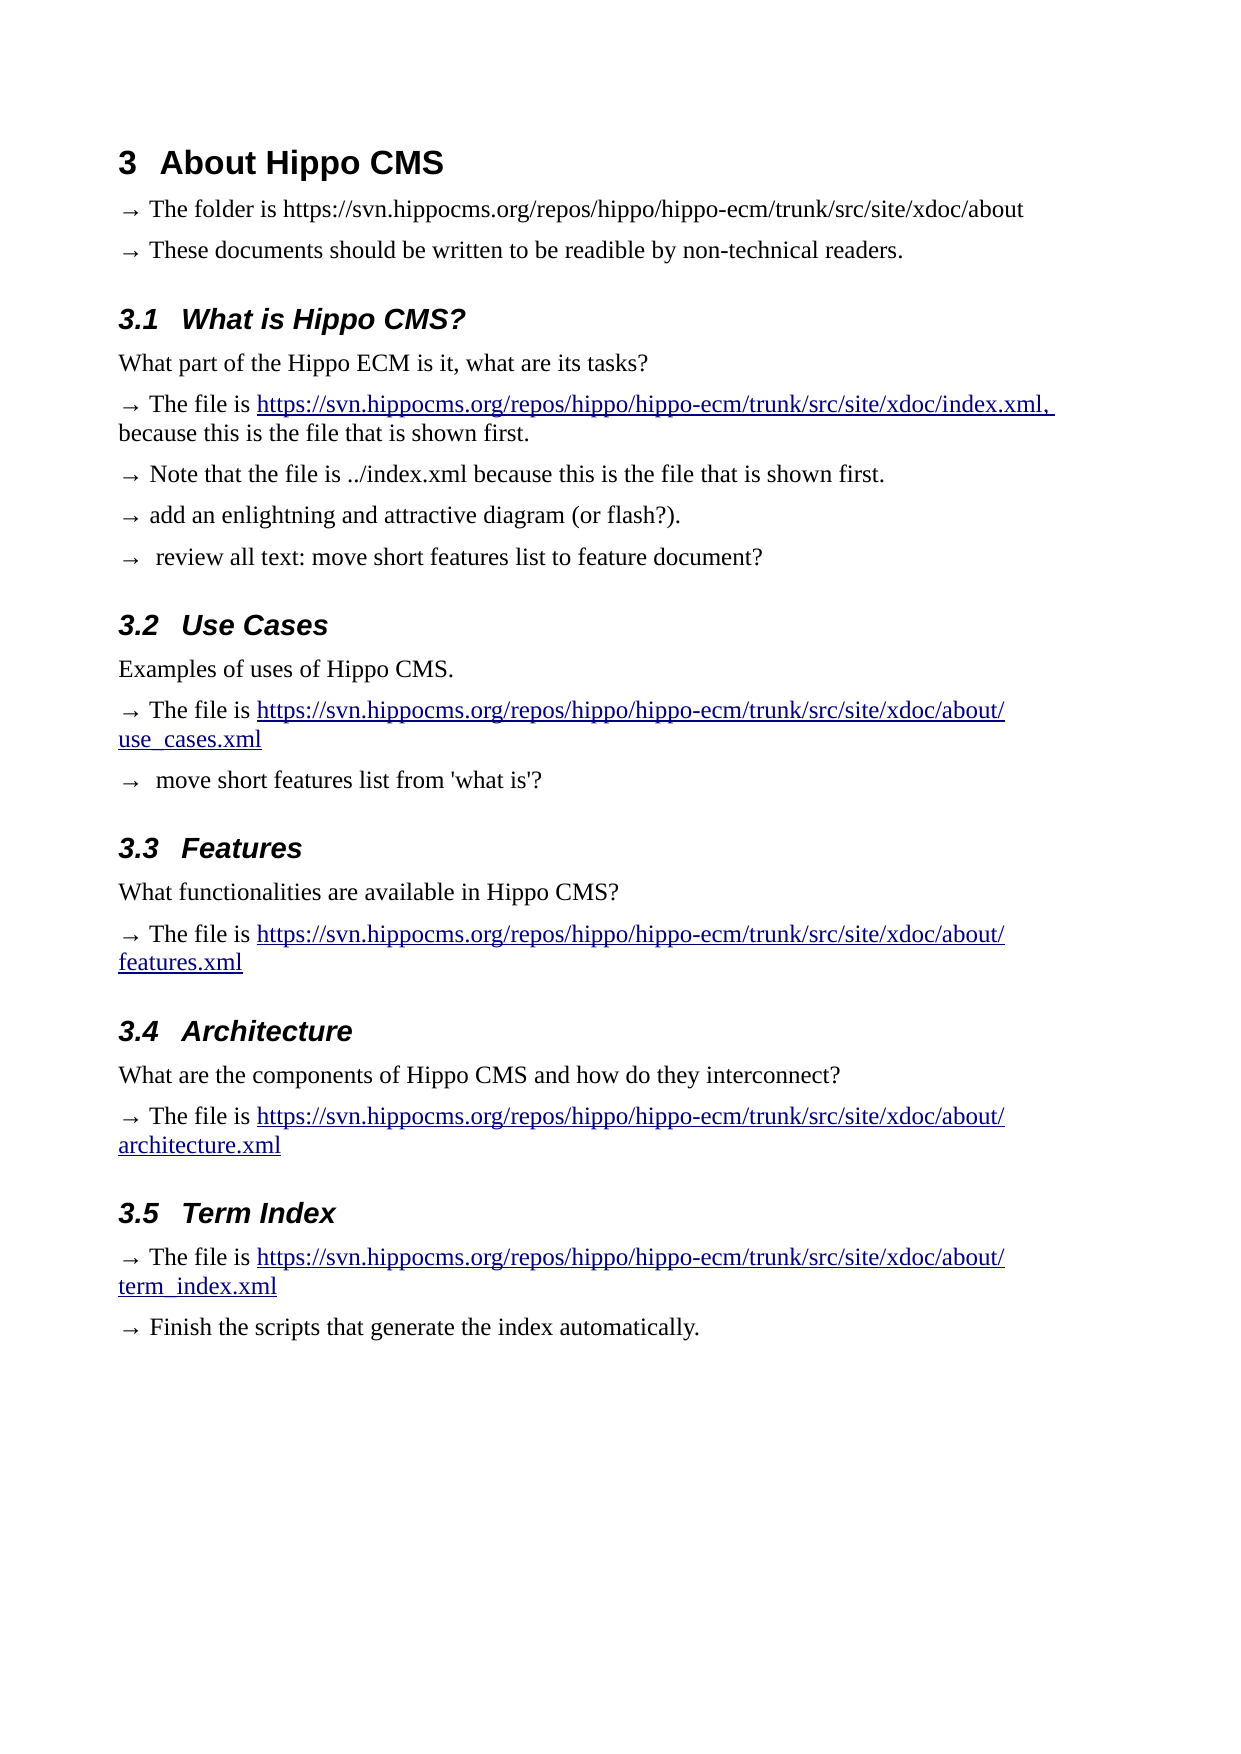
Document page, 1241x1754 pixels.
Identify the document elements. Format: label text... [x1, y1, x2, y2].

subtitle About Hippo CMS [118, 143, 1122, 182]
text → review all text: move short features list to feature document? [118, 542, 1122, 570]
text → The file is https://svn.hippocms.org/repos/hippo/hippo-ecm/trunk/src/site/xdoc/about/features.xml [118, 919, 1122, 976]
text → The file is https://svn.hippocms.org/repos/hippo/hippo-ecm/trunk/src/site/xdoc/index.xml, because this is the file that is shown first. [118, 389, 1122, 447]
subtitle Use Cases [118, 608, 1122, 641]
text → Finish the scripts that generate the index automatically. [118, 1312, 1122, 1341]
text Examples of uses of Hippo CMS. [118, 654, 1122, 683]
text → These documents should be written to be readible by non-technical readers. [118, 236, 1122, 264]
text → The folder is https://svn.hippocms.org/repos/hippo/hippo-ecm/trunk/src/site/xdoc/about [118, 194, 1122, 223]
text What are the components of Hippo CMS and how do they interconnect? [118, 1060, 1122, 1088]
text What functionalities are available in Hippo CMS? [118, 877, 1122, 906]
subtitle Term Index [118, 1196, 1122, 1229]
subtitle Architecture [118, 1014, 1122, 1047]
text What part of the Hippo ECM is it, what are its tasks? [118, 348, 1122, 377]
text → The file is https://svn.hippocms.org/repos/hippo/hippo-ecm/trunk/src/site/xdoc/about/term_index.xml [118, 1242, 1122, 1299]
text → The file is https://svn.hippocms.org/repos/hippo/hippo-ecm/trunk/src/site/xdoc/about/architecture.xml [118, 1101, 1122, 1158]
subtitle What is Hippo CMS? [118, 302, 1122, 335]
text → add an enlightning and attractive diagram (or flash?). [118, 500, 1122, 529]
text → Note that the file is ../index.xml because this is the file that is shown first. [118, 459, 1122, 488]
subtitle Features [118, 831, 1122, 865]
text → The file is https://svn.hippocms.org/repos/hippo/hippo-ecm/trunk/src/site/xdoc/about/use_cases.xml [118, 695, 1122, 753]
text → move short features list from 'what is'? [118, 765, 1122, 794]
